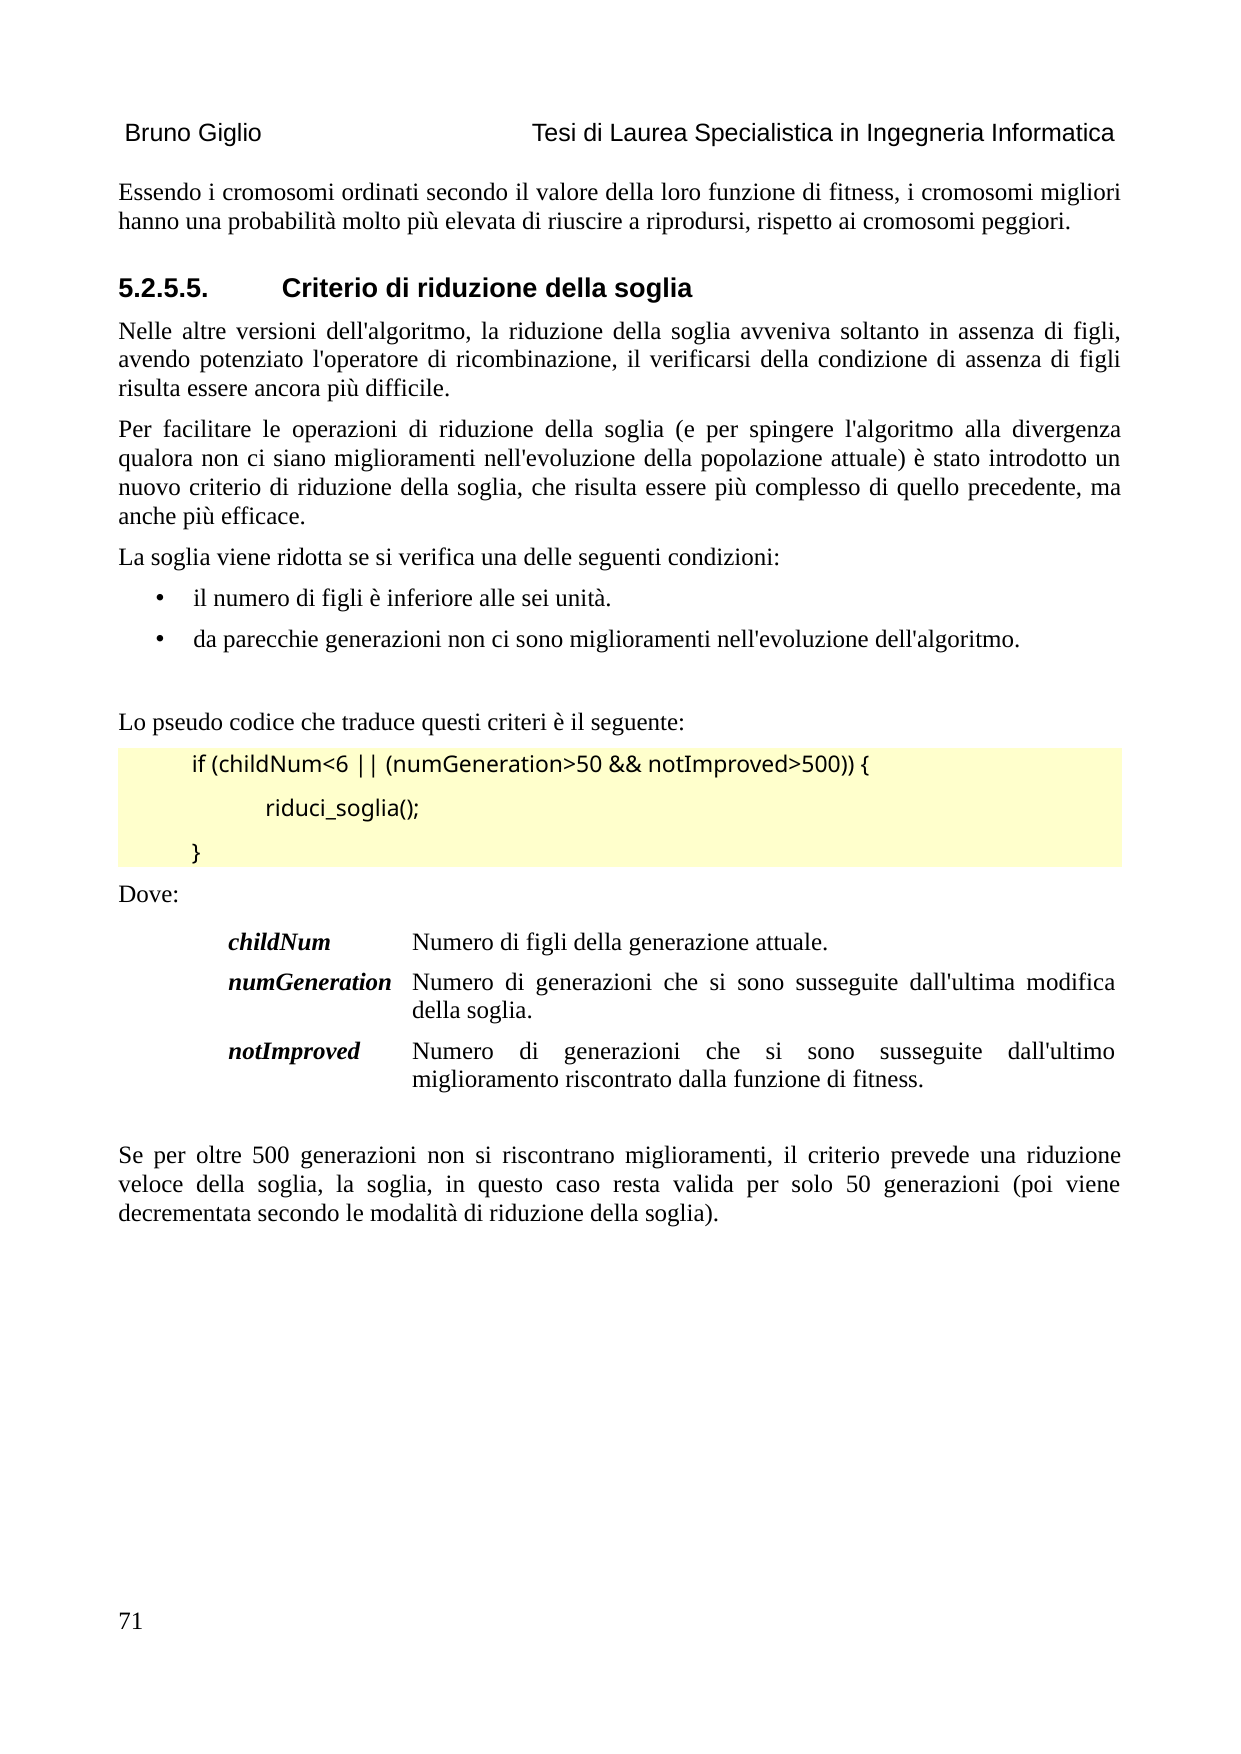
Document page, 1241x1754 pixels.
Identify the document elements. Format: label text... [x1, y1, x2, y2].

list da parecchie generazioni non ci sono miglioramenti nell'evoluzione dell'algoritmo. [156, 624, 1122, 653]
text Se per oltre 500 generazioni non si riscontrano miglioramenti, il criterio prevede una riduzione veloce della soglia, la soglia, in questo caso resta valida per solo 50 generazioni (poi viene decrementata secondo le modalità di riduzione della soglia). [118, 1140, 1122, 1226]
text Dove: [118, 879, 1122, 908]
table_cell Numero di generazioni che si sono susseguite dall'ultimo miglioramento riscontrato dalla funzione di fitness. [406, 1030, 1122, 1099]
table_cell notImproved [223, 1030, 406, 1099]
text Nelle altre versioni dell'algoritmo, la riduzione della soglia avveniva soltanto in assenza di figli, avendo potenziato l'operatore di ricombinazione, il verificarsi della condizione di assenza di figli risulta essere ancora più difficile. [118, 316, 1122, 402]
subtitle Criterio di riduzione della soglia [118, 272, 1122, 303]
text riduci_soglia(); [118, 792, 1122, 823]
list il numero di figli è inferiore alle sei unità. [156, 583, 1122, 612]
text Essendo i cromosomi ordinati secondo il valore della loro funzione di fitness, i cromosomi migliori hanno una probabilità molto più elevata di riuscire a riprodursi, rispetto ai cromosomi peggiori. [118, 177, 1122, 234]
text } [118, 836, 1122, 867]
table_header childNum [223, 921, 406, 961]
table_header Numero di figli della generazione attuale. [406, 921, 1122, 961]
table_cell Numero di generazioni che si sono susseguite dall'ultima modifica della soglia. [406, 961, 1122, 1030]
text Per facilitare le operazioni di riduzione della soglia (e per spingere l'algoritmo alla divergenza qualora non ci siano miglioramenti nell'evoluzione della popolazione attuale) è stato introdotto un nuovo criterio di riduzione della soglia, che risulta essere più complesso di quello precedente, ma anche più efficace. [118, 414, 1122, 529]
text Lo pseudo codice che traduce questi criteri è il seguente: [118, 707, 1122, 736]
text La soglia viene ridotta se si verifica una delle seguenti condizioni: [118, 542, 1122, 571]
table_cell numGeneration [223, 961, 406, 1030]
text if (childNum<6 || (numGeneration>50 && notImproved>500)) { [118, 748, 1122, 779]
